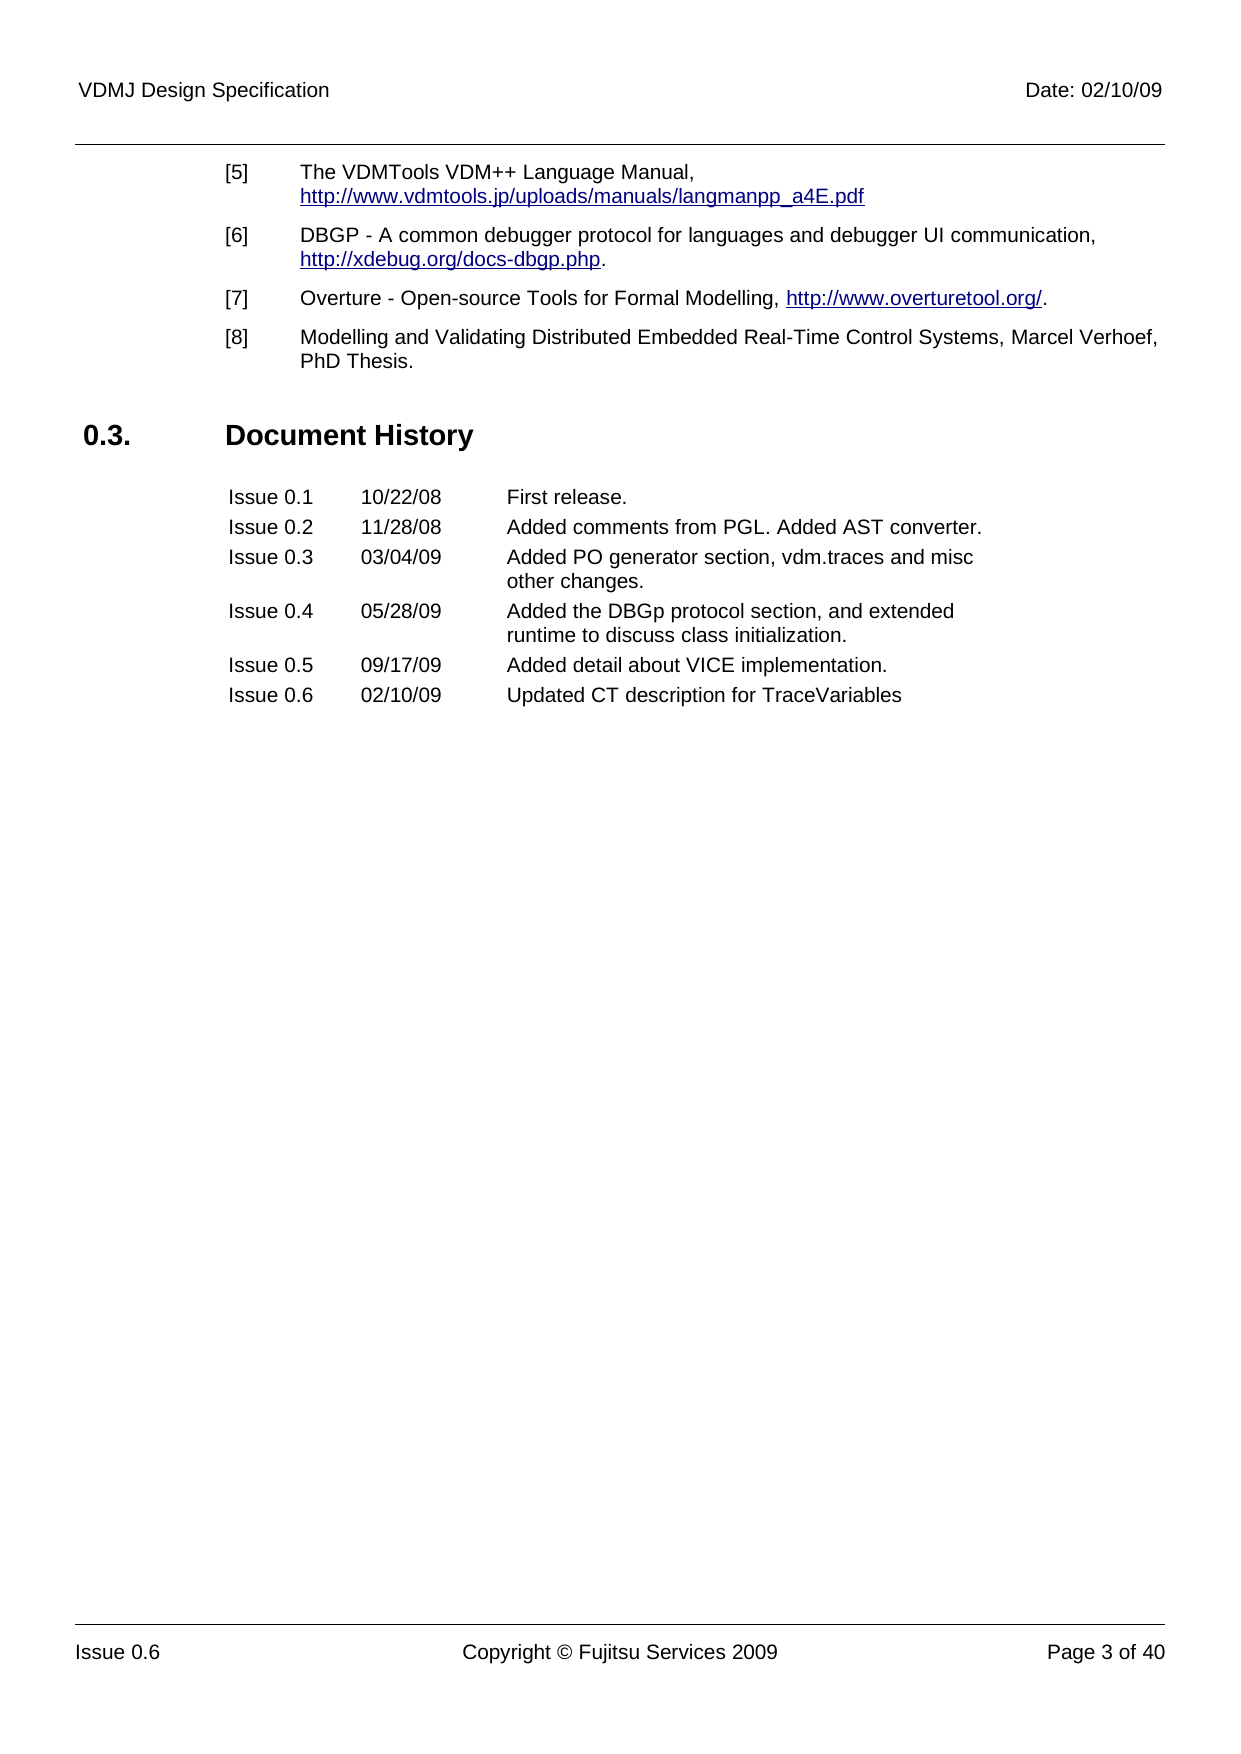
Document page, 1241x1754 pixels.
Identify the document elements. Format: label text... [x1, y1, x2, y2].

list The VDMTools VDM++ Language Manual, http://www.vdmtools.jp/uploads/manuals/langmanpp_a4E.pdf [225, 160, 1165, 208]
table_cell Issue 0.4 [225, 596, 357, 650]
table_header First release. [504, 482, 1015, 512]
list DBGP - A common debugger protocol for languages and debugger UI communication, http://xdebug.org/docs-dbgp.php. [225, 223, 1165, 271]
table_cell Added the DBGp protocol section, and extended runtime to discuss class initialization. [504, 596, 1015, 650]
table_cell Issue 0.2 [225, 512, 357, 542]
table_cell Issue 0.3 [225, 542, 357, 596]
table_header 22/10/08 [358, 482, 503, 512]
table_cell Added detail about VICE implementation. [504, 650, 1015, 680]
table_cell 17/09/09 [358, 650, 503, 680]
table_cell Added PO generator section, vdm.traces and misc other changes. [504, 542, 1015, 596]
table_cell Issue 0.6 [225, 680, 357, 710]
table_cell Added comments from PGL. Added AST converter. [504, 512, 1015, 542]
table_cell 28/05/09 [358, 596, 503, 650]
table_cell 04/03/09 [358, 542, 503, 596]
table_cell Updated CT description for TraceVariables [504, 680, 1015, 710]
table_header Issue 0.1 [225, 482, 357, 512]
list Modelling and Validating Distributed Embedded Real-Time Control Systems, Marcel Verhoef, PhD Thesis. [225, 325, 1165, 373]
subtitle Document History [75, 418, 1165, 452]
list Overture - Open-source Tools for Formal Modelling, http://www.overturetool.org/. [225, 286, 1165, 310]
table_cell 28/11/08 [358, 512, 503, 542]
table_cell Issue 0.5 [225, 650, 357, 680]
table_cell 02/10/09 [358, 680, 503, 710]
